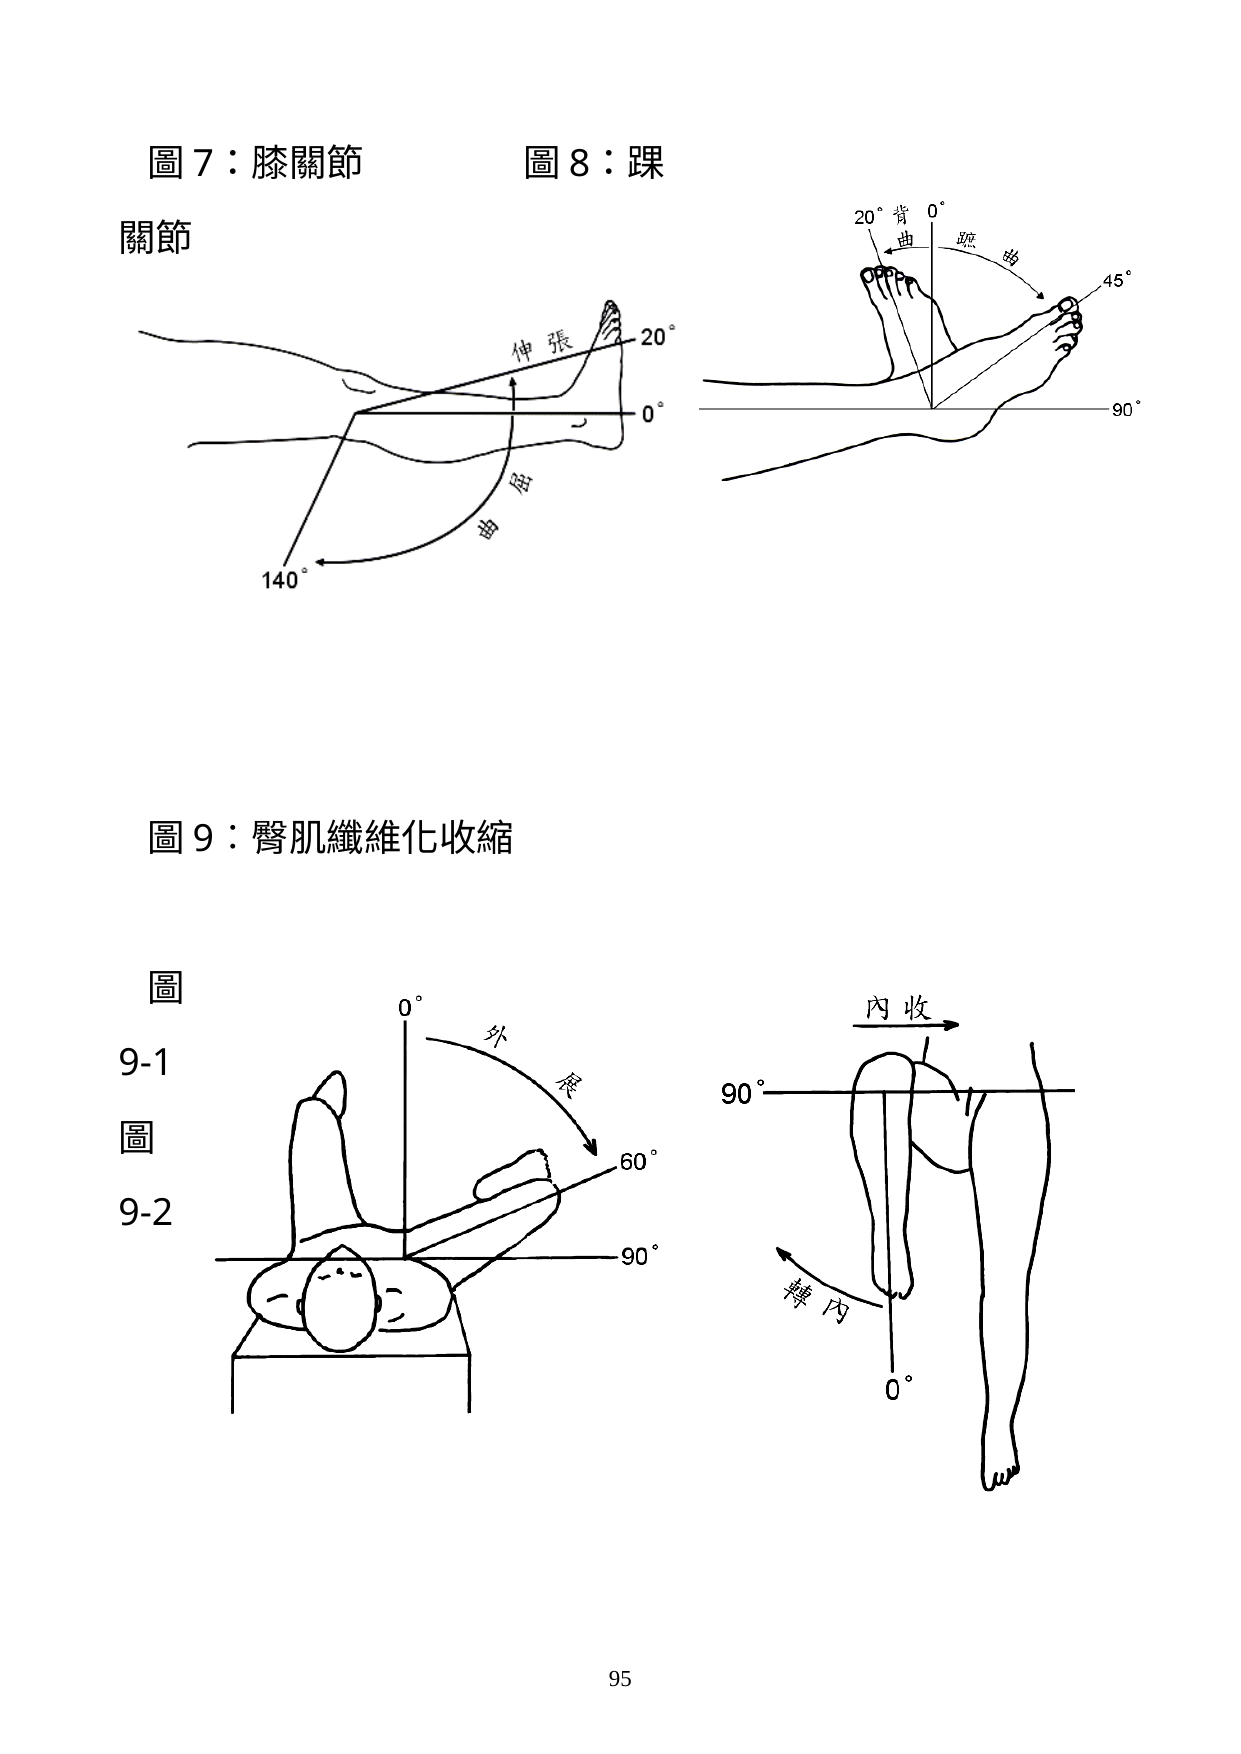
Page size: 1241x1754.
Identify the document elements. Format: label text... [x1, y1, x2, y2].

picture [697, 196, 1144, 482]
picture [137, 296, 679, 591]
picture [718, 991, 1077, 1493]
text 圖9︰臀肌纖維化收縮 [118, 798, 1122, 873]
picture [212, 991, 662, 1416]
text 圖7：膝關節 圖8：踝關節 [118, 123, 1122, 273]
text 圖9-1 圖9-2 [118, 948, 1122, 991]
